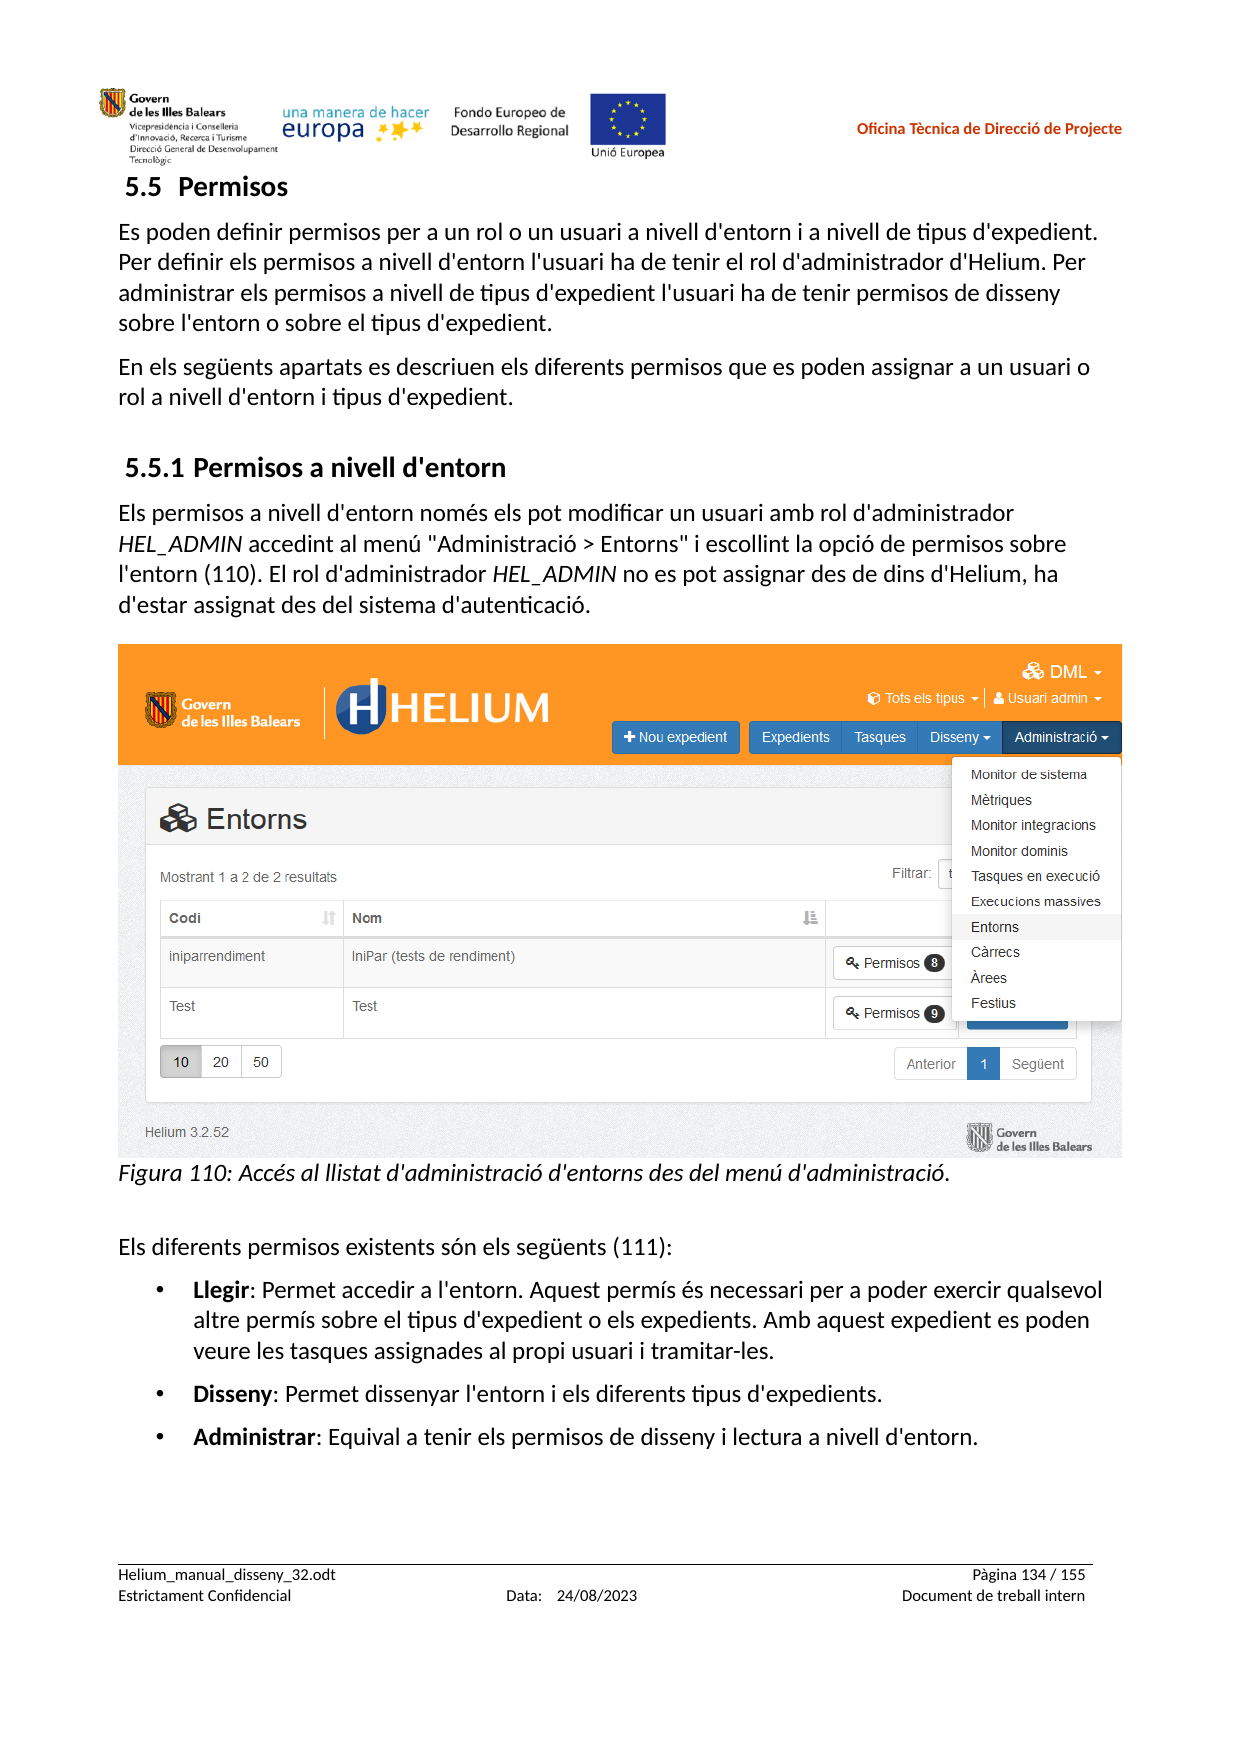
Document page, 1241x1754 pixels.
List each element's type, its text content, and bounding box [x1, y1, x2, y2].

picture [99, 87, 668, 166]
subtitle Permisos [118, 168, 1122, 203]
text En els següents apartats es descriuen els diferents permisos que es poden assignar a un usuari o rol a nivell d'entorn i tipus d'expedient. [118, 351, 1122, 412]
list Administrar: Equival a tenir els permisos de disseny i lectura a nivell d'entorn. [156, 1421, 1122, 1452]
text Els diferents permisos existents són els següents (111): [118, 1231, 1122, 1262]
list Disseny: Permet dissenyar l'entorn i els diferents tipus d'expedients. [156, 1378, 1122, 1409]
subtitle Permisos a nivell d'entorn [118, 449, 1122, 485]
picture [118, 644, 1123, 1158]
text Els permisos a nivell d'entorn només els pot modificar un usuari amb rol d'administrador HEL_ADMIN accedint al menú "Administració > Entorns" i escollint la opció de permisos sobre l'entorn (110). El rol d'administrador HEL_ADMIN no es pot assignar des de dins d'Helium, ha d'estar assignat des del sistema d'autenticació. [118, 497, 1122, 619]
text Es poden definir permisos per a un rol o un usuari a nivell d'entorn i a nivell de tipus d'expedient. Per definir els permisos a nivell d'entorn l'usuari ha de tenir el rol d'administrador d'Helium. Per administrar els permisos a nivell de tipus d'expedient l'usuari ha de tenir permisos de disseny sobre l'entorn o sobre el tipus d'expedient. [118, 216, 1122, 338]
text Figura 110: Accés al llistat d'administració d'entorns des del menú d'administració. [118, 1158, 1122, 1188]
list Llegir: Permet accedir a l'entorn. Aquest permís és necessari per a poder exercir qualsevol altre permís sobre el tipus d'expedient o els expedients. Amb aquest expedient es poden veure les tasques assignades al propi usuari i tramitar-les. [156, 1274, 1122, 1366]
